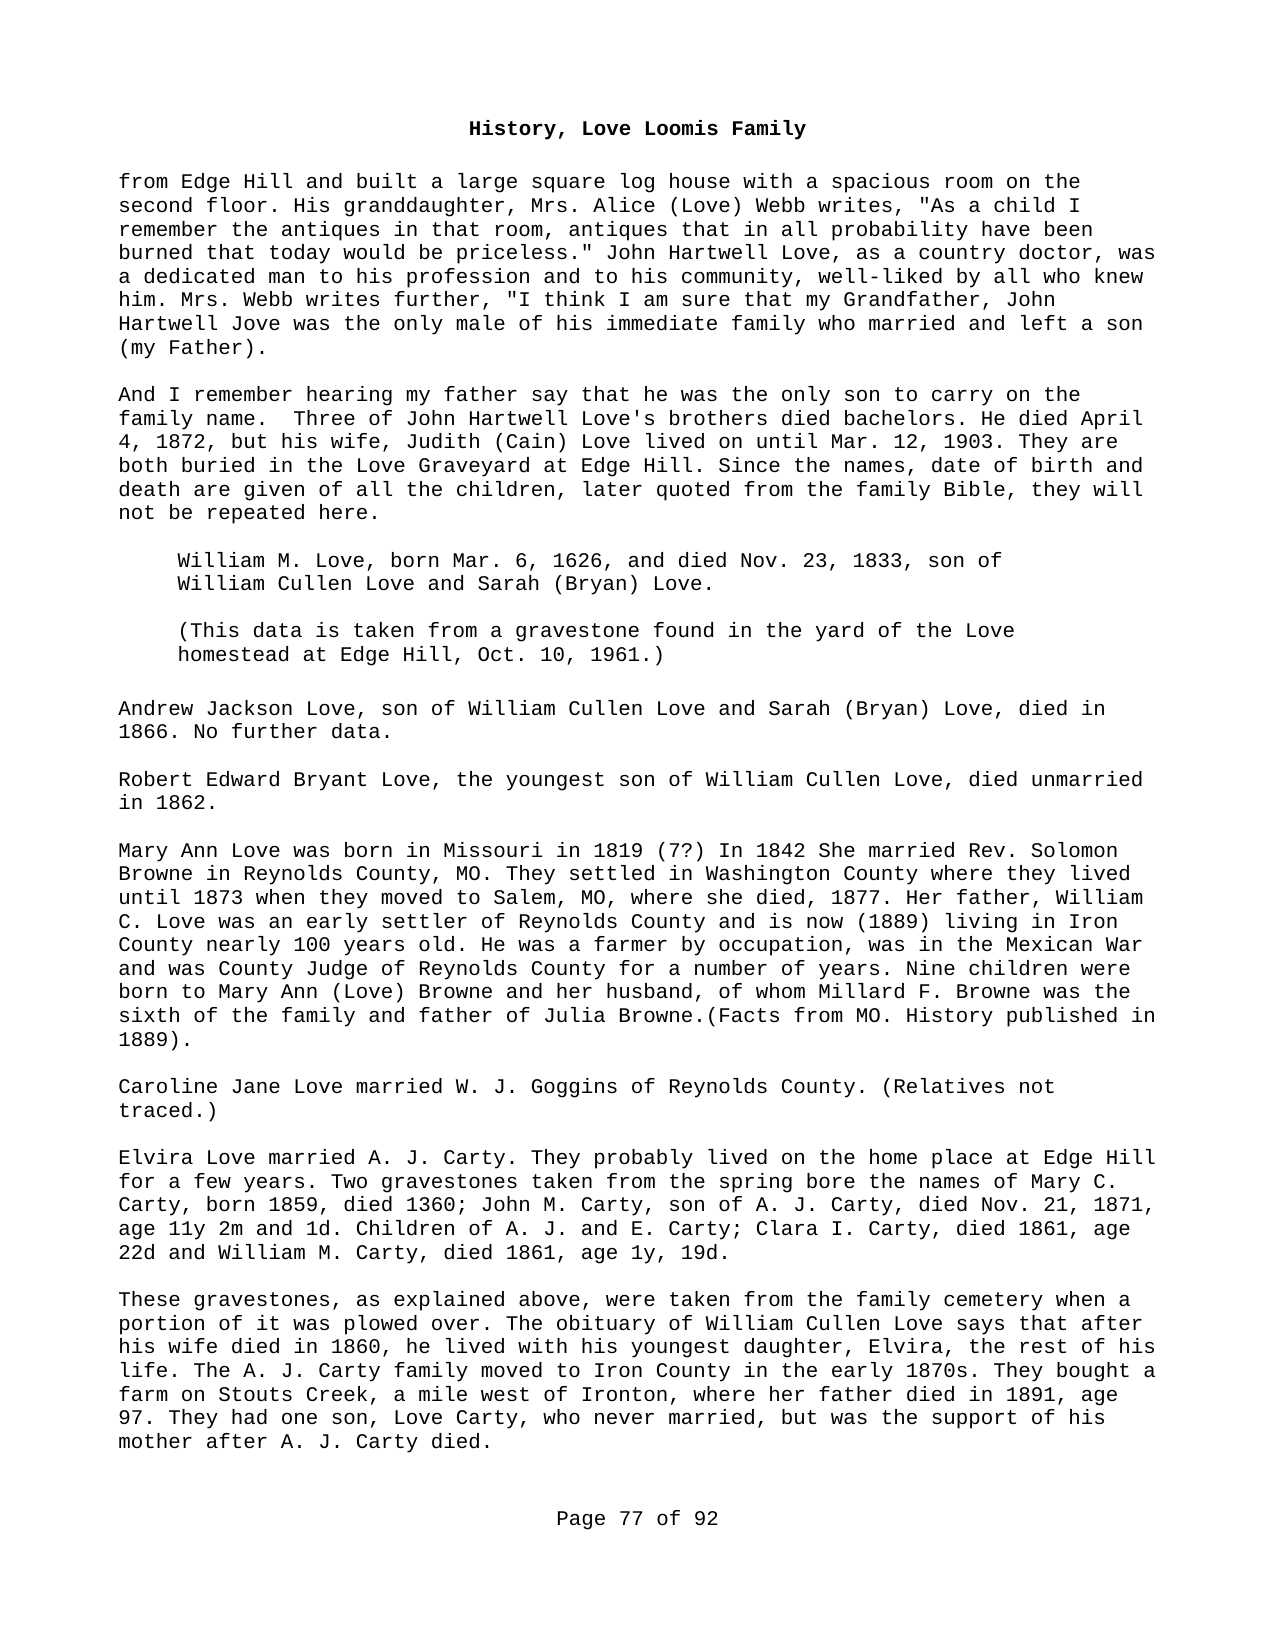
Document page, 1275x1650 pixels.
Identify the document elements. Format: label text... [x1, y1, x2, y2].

text Mary Ann Love was born in Missouri in 1819 (7?) In 1842 She married Rev. Solomon Browne in Reynolds County, MO. They settled in Washington County where they lived until 1873 when they moved to Salem, MO, where she died, 1877. Her father, William C. Love was an early settler of Reynolds County and is now (1889) living in Iron County nearly 100 years old. He was a farmer by occupation, was in the Mexican War and was County Judge of Reynolds County for a number of years. Nine children were born to Mary Ann (Love) Browne and her husband, of whom Millard F. Browne was the sixth of the family and father of Julia Browne.(Facts from MO. History published in 1889). [118, 840, 1157, 1052]
text And I remember hearing my father say that he was the only son to carry on the family name. Three of John Hartwell Love's brothers died bachelors. He died April 4, 1872, but his wife, Judith (Cain) Love lived on until Mar. 12, 1903. They are both buried in the Love Graveyard at Edge Hill. Since the names, date of birth and death are given of all the children, later quoted from the family Bible, they will not be repeated here. [118, 384, 1157, 526]
text William M. Love, born Mar. 6, 1626, and died Nov. 23, 1833, son of William Cullen Love and Sarah (Bryan) Love. [177, 549, 1098, 597]
text Andrew Jackson Love, son of William Cullen Love and Sarah (Bryan) Love, died in 1866. No further data. [118, 698, 1157, 745]
text These gravestones, as explained above, were taken from the family cemetery when a portion of it was plowed over. The obituary of William Cullen Love says that after his wife died in 1860, he lived with his youngest daughter, Elvira, the rest of his life. The A. J. Carty family moved to Iron County in the early 1870s. They bought a farm on Stouts Creek, a mile west of Ironton, where her father died in 1891, age 97. They had one son, Love Carty, who never married, but was the support of his mother after A. J. Carty died. [118, 1289, 1157, 1454]
text Robert Edward Bryant Love, the youngest son of William Cullen Love, died unmarried in 1862. [118, 769, 1157, 816]
text (This data is taken from a gravestone found in the yard of the Love homestead at Edge Hill, Oct. 10, 1961.) [177, 621, 1098, 668]
text Elvira Love married A. J. Carty. They probably lived on the home place at Edge Hill for a few years. Two gravestones taken from the spring bore the names of Mary C. Carty, born 1859, died 1360; John M. Carty, son of A. J. Carty, died Nov. 21, 1871, age 11y 2m and 1d. Children of A. J. and E. Carty; Clara I. Carty, died 1861, age 22d and William M. Carty, died 1861, age 1y, 19d. [118, 1147, 1157, 1265]
text from Edge Hill and built a large square log house with a spacious room on the second floor. His granddaughter, Mrs. Alice (Love) Webb writes, "As a child I remember the antiques in that room, antiques that in all probability have been burned that today would be priceless." John Hartwell Love, as a country doctor, was a dedicated man to his profession and to his community, well-liked by all who knew him. Mrs. Webb writes further, "I think I am sure that my Grandfather, John Hartwell Jove was the only male of his immediate family who married and left a son (my Father). [118, 171, 1157, 360]
text Caroline Jane Love married W. J. Goggins of Reynolds County. (Relatives not traced.) [118, 1076, 1157, 1123]
